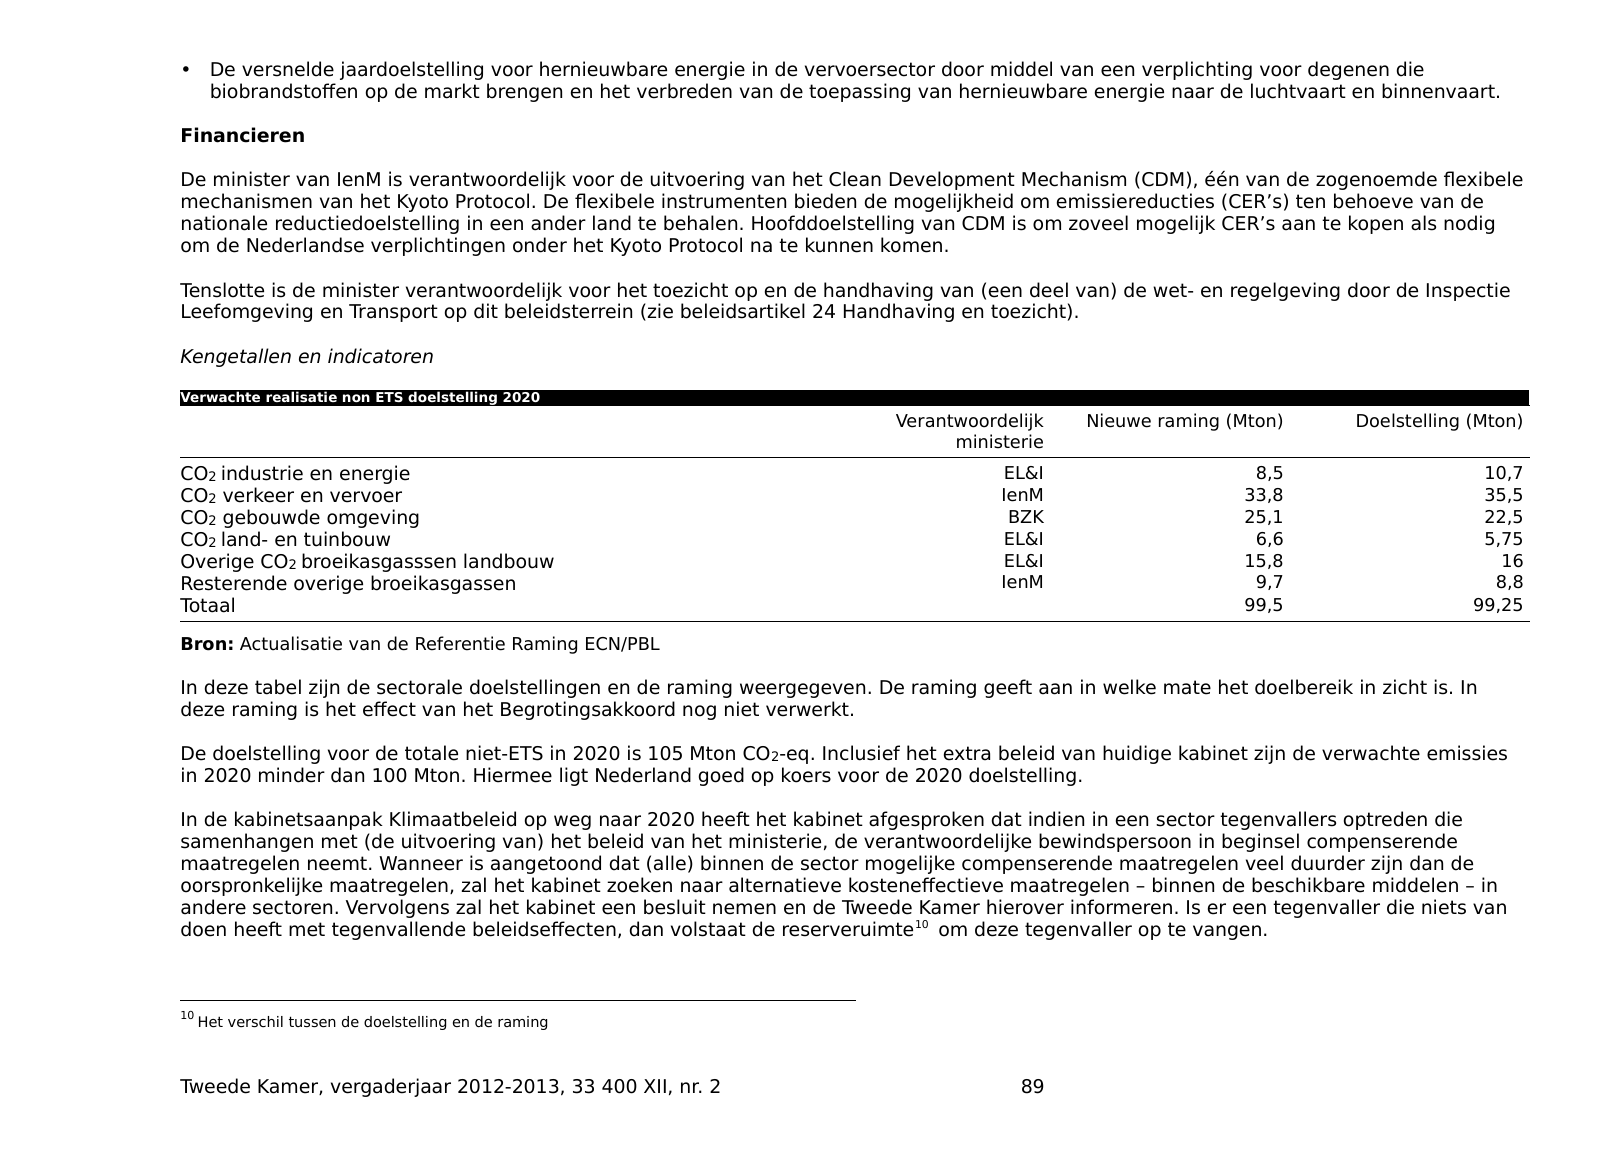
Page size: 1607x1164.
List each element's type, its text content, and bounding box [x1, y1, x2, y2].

table_cell 25,1 [1050, 507, 1289, 528]
table_cell 22,5 [1290, 507, 1529, 528]
text • De versnelde jaardoelstelling voor hernieuwbare energie in de vervoersector door middel van een verplichting voor degenen die biobrandstoffen op de markt brengen en het verbreden van de toepassing van hernieuwbare energie naar de luchtvaart en binnenvaart. [180, 59, 1529, 103]
table_cell 35,5 [1290, 485, 1529, 507]
subtitle Financieren [180, 125, 1529, 147]
table_cell Nieuwe raming (Mton) [1050, 406, 1289, 457]
table_cell Totaal [180, 595, 810, 621]
table_cell Verantwoordelijk ministerie [810, 406, 1050, 457]
table_cell 9,7 [1050, 573, 1289, 594]
table_cell 16 [1290, 551, 1529, 572]
table_cell Doelstelling (Mton) [1290, 406, 1529, 457]
table_cell 99,5 [1050, 595, 1289, 621]
table_cell EL&I [810, 551, 1050, 572]
text In deze tabel zijn de sectorale doelstellingen en de raming weergegeven. De raming geeft aan in welke mate het doelbereik in zicht is. In deze raming is het effect van het Begrotingsakkoord nog niet verwerkt. [180, 677, 1529, 721]
table_cell 10,7 [1290, 458, 1529, 484]
table_cell 5,75 [1290, 529, 1529, 551]
table_cell EL&I [810, 529, 1050, 551]
table_cell 8,5 [1050, 458, 1289, 484]
text Tenslotte is de minister verantwoordelijk voor het toezicht op en de handhaving van (een deel van) de wet- en regelgeving door de Inspectie Leefomgeving en Transport op dit beleidsterrein (zie beleidsartikel 24 Handhaving en toezicht). [180, 279, 1529, 323]
table_cell IenM [810, 573, 1050, 594]
table_cell [810, 595, 1050, 621]
table_cell Resterende overige broeikasgassen [180, 573, 810, 594]
table_cell 99,25 [1290, 595, 1529, 621]
text De doelstelling voor de totale niet-ETS in 2020 is 105 Mton CO2-eq. Inclusief het extra beleid van huidige kabinet zijn de verwachte emissies in 2020 minder dan 100 Mton. Hiermee ligt Nederland goed op koers voor de 2020 doelstelling. [180, 743, 1529, 787]
table_cell 6,6 [1050, 529, 1289, 551]
text In de kabinetsaanpak Klimaatbeleid op weg naar 2020 heeft het kabinet afgesproken dat indien in een sector tegenvallers optreden die samenhangen met (de uitvoering van) het beleid van het ministerie, de verantwoordelijke bewindspersoon in beginsel compenserende maatregelen neemt. Wanneer is aangetoond dat (alle) binnen de sector mogelijke compenserende maatregelen veel duurder zijn dan de oorspronkelijke maatregelen, zal het kabinet zoeken naar alternatieve kosteneffectieve maatregelen – binnen de beschikbare middelen – in andere sectoren. Vervolgens zal het kabinet een besluit nemen en de Tweede Kamer hierover informeren. Is er een tegenvaller die niets van doen heeft met tegenvallende beleidseffecten, dan volstaat de reserveruimte om deze tegenvaller op te vangen. [180, 809, 1529, 941]
table_cell IenM [810, 485, 1050, 507]
table_cell EL&I [810, 458, 1050, 484]
table_cell CO2 gebouwde omgeving [180, 507, 810, 528]
table_cell [180, 406, 810, 457]
table_cell CO2 land- en tuinbouw [180, 529, 810, 551]
table_header Verwachte realisatie non ETS doelstelling 2020 [180, 390, 1529, 405]
text De minister van IenM is verantwoordelijk voor de uitvoering van het Clean Development Mechanism (CDM), één van de zogenoemde flexibele mechanismen van het Kyoto Protocol. De flexibele instrumenten bieden de mogelijkheid om emissiereducties (CER’s) ten behoeve van de nationale reductiedoelstelling in een ander land te behalen. Hoofddoelstelling van CDM is om zoveel mogelijk CER’s aan te kopen als nodig om de Nederlandse verplichtingen onder het Kyoto Protocol na te kunnen komen. [180, 169, 1529, 257]
table_cell BZK [810, 507, 1050, 528]
table_cell 33,8 [1050, 485, 1289, 507]
text Het verschil tussen de doelstelling en de raming [180, 1009, 1529, 1031]
table_cell 8,8 [1290, 573, 1529, 594]
table_cell Bron: Actualisatie van de Referentie Raming ECN/PBL [180, 622, 1529, 654]
subtitle Kengetallen en indicatoren [180, 346, 1529, 368]
table_cell Overige CO2 broeikasgasssen landbouw [180, 551, 810, 572]
table_cell CO2 verkeer en vervoer [180, 485, 810, 507]
table_cell 15,8 [1050, 551, 1289, 572]
table_cell CO2 industrie en energie [180, 458, 810, 484]
